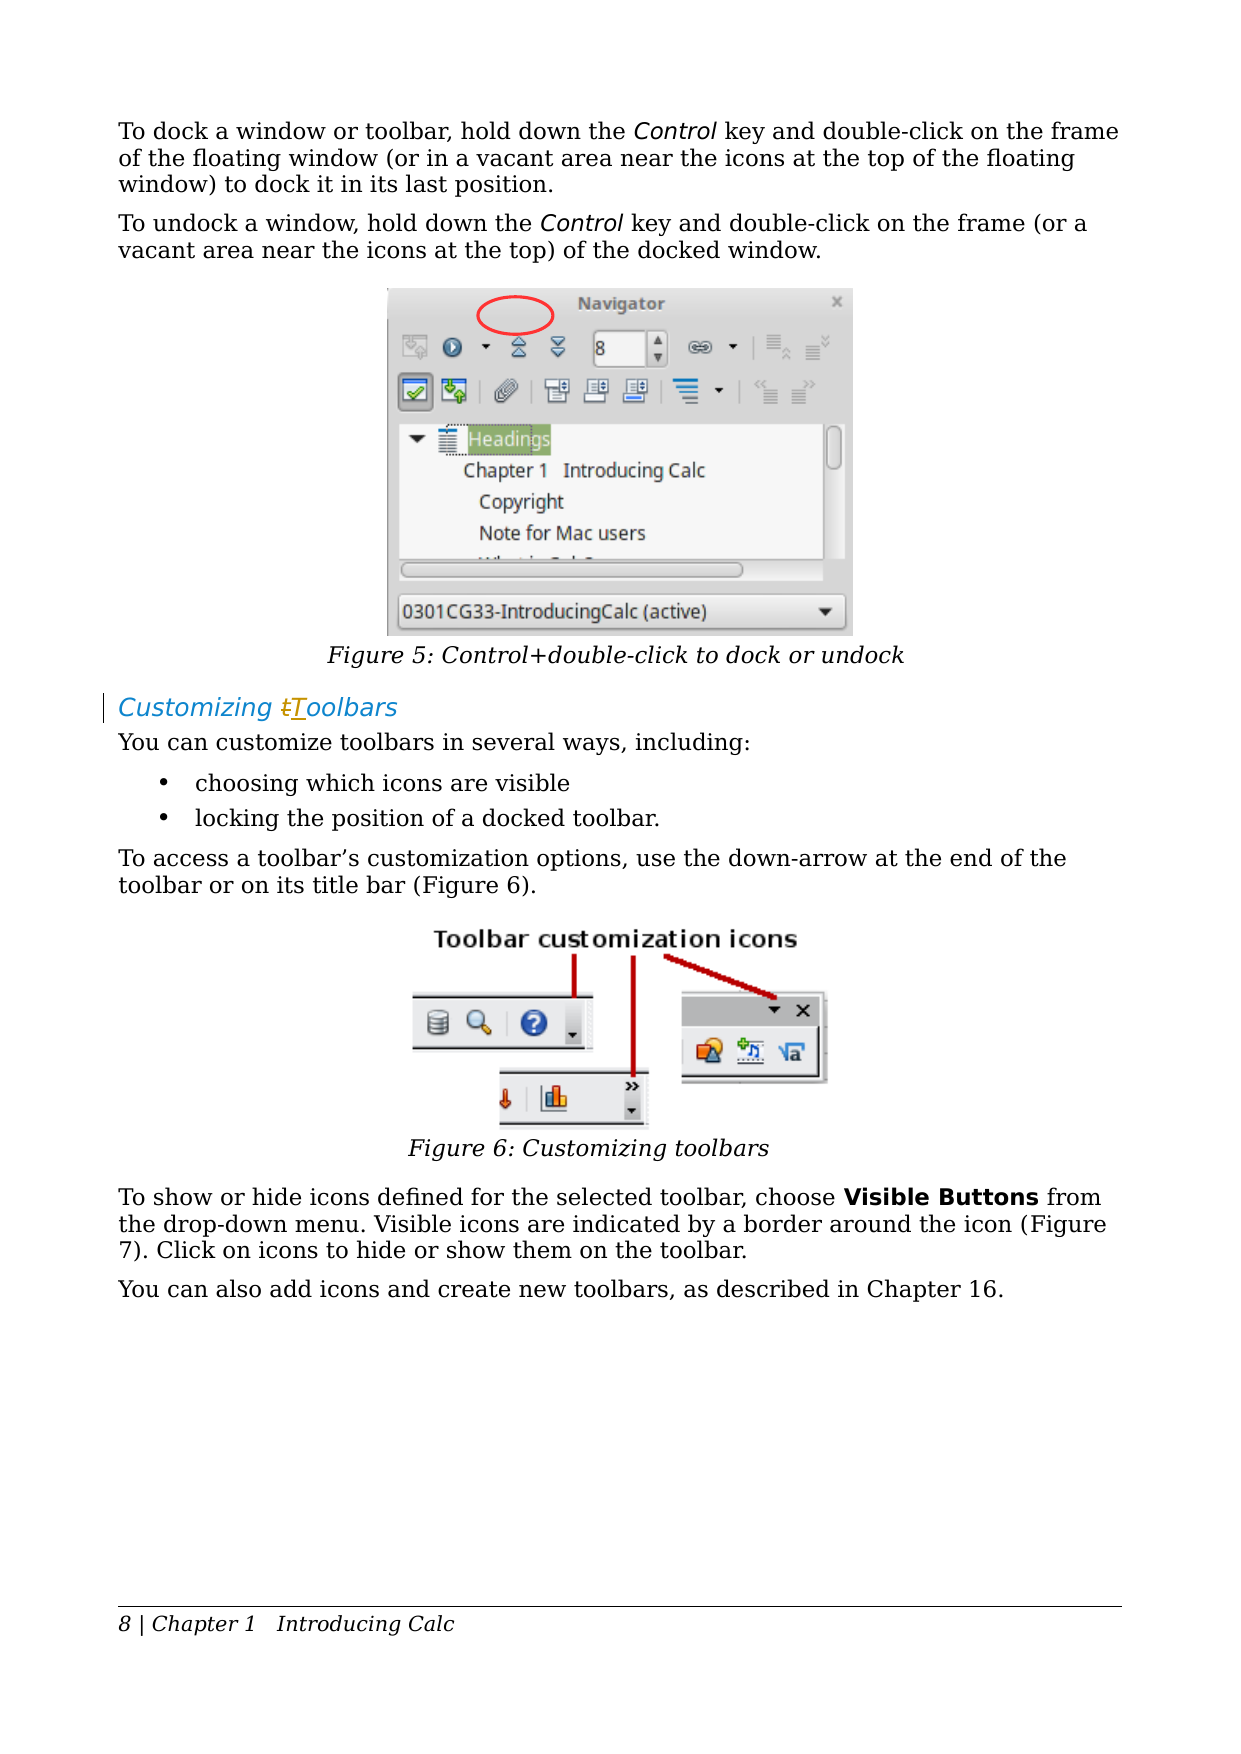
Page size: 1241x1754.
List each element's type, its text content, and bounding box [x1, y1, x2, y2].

text Figure 6: Customizing toolbars [408, 1135, 832, 1161]
subtitle Customizing Toolbars [118, 693, 1122, 722]
picture [408, 923, 833, 1135]
text To access a toolbar’s customization options, use the down-arrow at the end of the toolbar or on its title bar (Figure 6). [118, 845, 1122, 898]
text You can also add icons and create new toolbars, as described in Chapter 16. [118, 1277, 1122, 1303]
text To show or hide icons defined for the selected toolbar, choose Visible Buttons from the drop-down menu. Visible icons are indicated by a border around the icon (Figure 7). Click on icons to hide or show them on the toolbar. [118, 1184, 1122, 1264]
text To dock a window or toolbar, hold down the Control key and double-click on the frame of the floating window (or in a vacant area near the icons at the top of the floating window) to dock it in its last position. [118, 118, 1122, 198]
text Figure 5: Control+double-click to dock or undock [327, 642, 913, 669]
text To undock a window, hold down the Control key and double-click on the frame (or a vacant area near the icons at the top) of the docked window. [118, 211, 1122, 264]
text You can customize toolbars in several ways, including: [118, 729, 1122, 756]
list choosing which icons are visible [156, 768, 1122, 797]
list locking the position of a docked toolbar. [156, 803, 1122, 833]
picture [387, 288, 853, 636]
